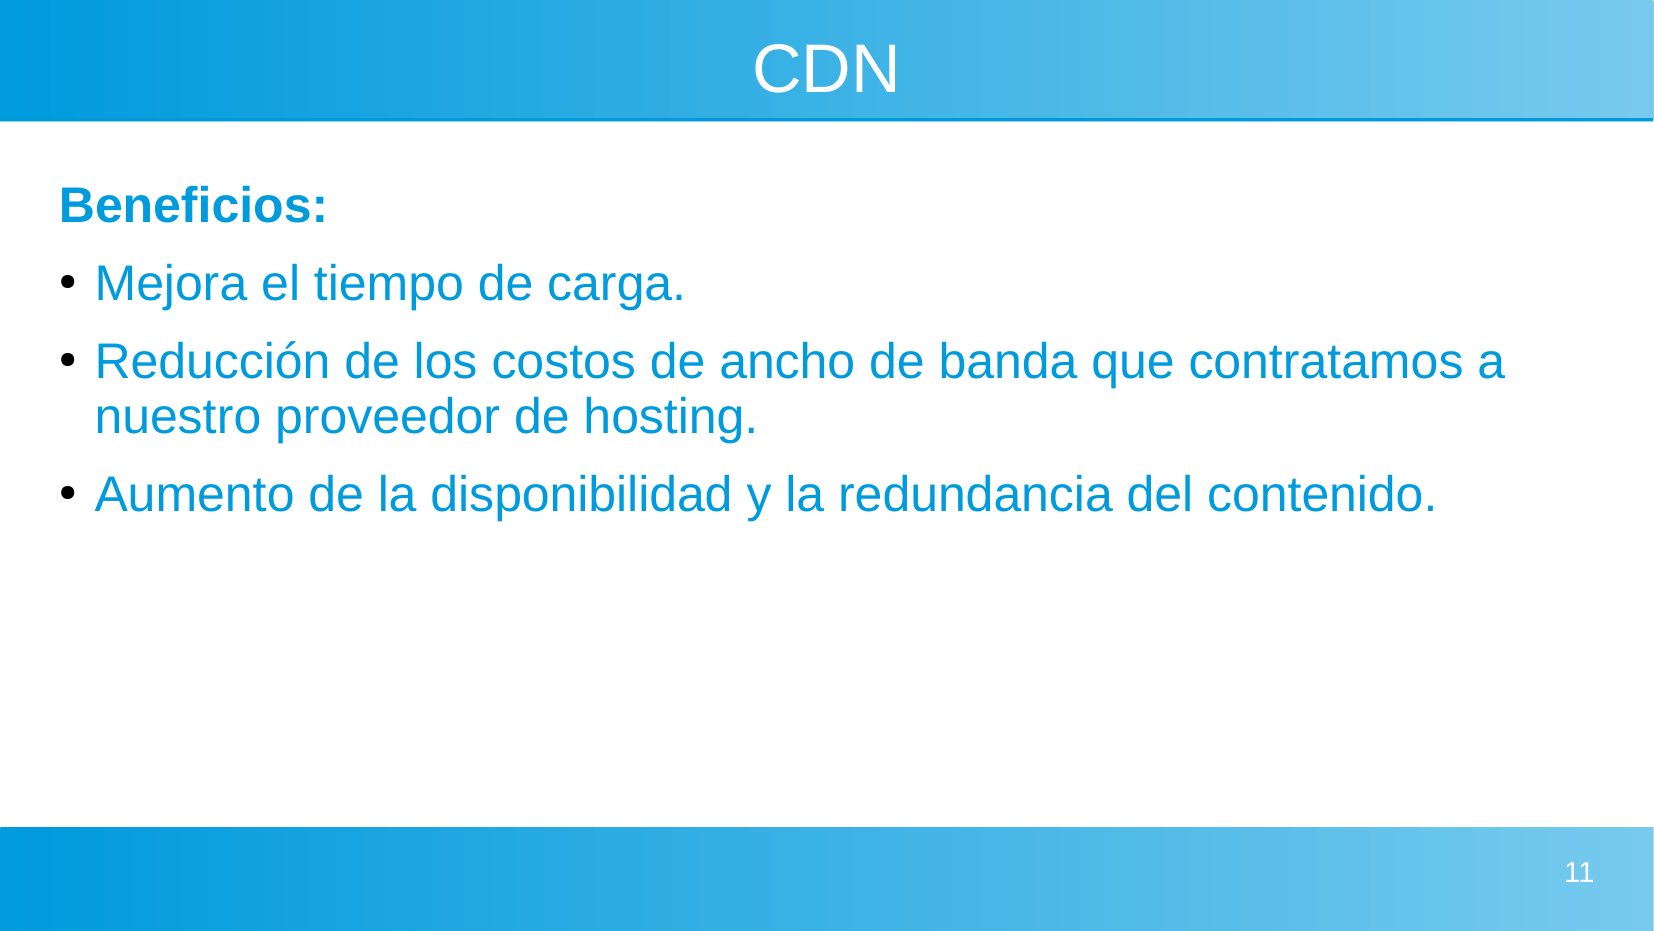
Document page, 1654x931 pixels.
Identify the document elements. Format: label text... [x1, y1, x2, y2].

title CDN [59, 29, 1595, 108]
list Beneficios: Mejora el tiempo de carga. Reducción de los costos de ancho de banda que contratamos a nuestro proveedor de hosting. Aumento de la disponibilidad y la redundancia del contenido. [59, 177, 1595, 768]
